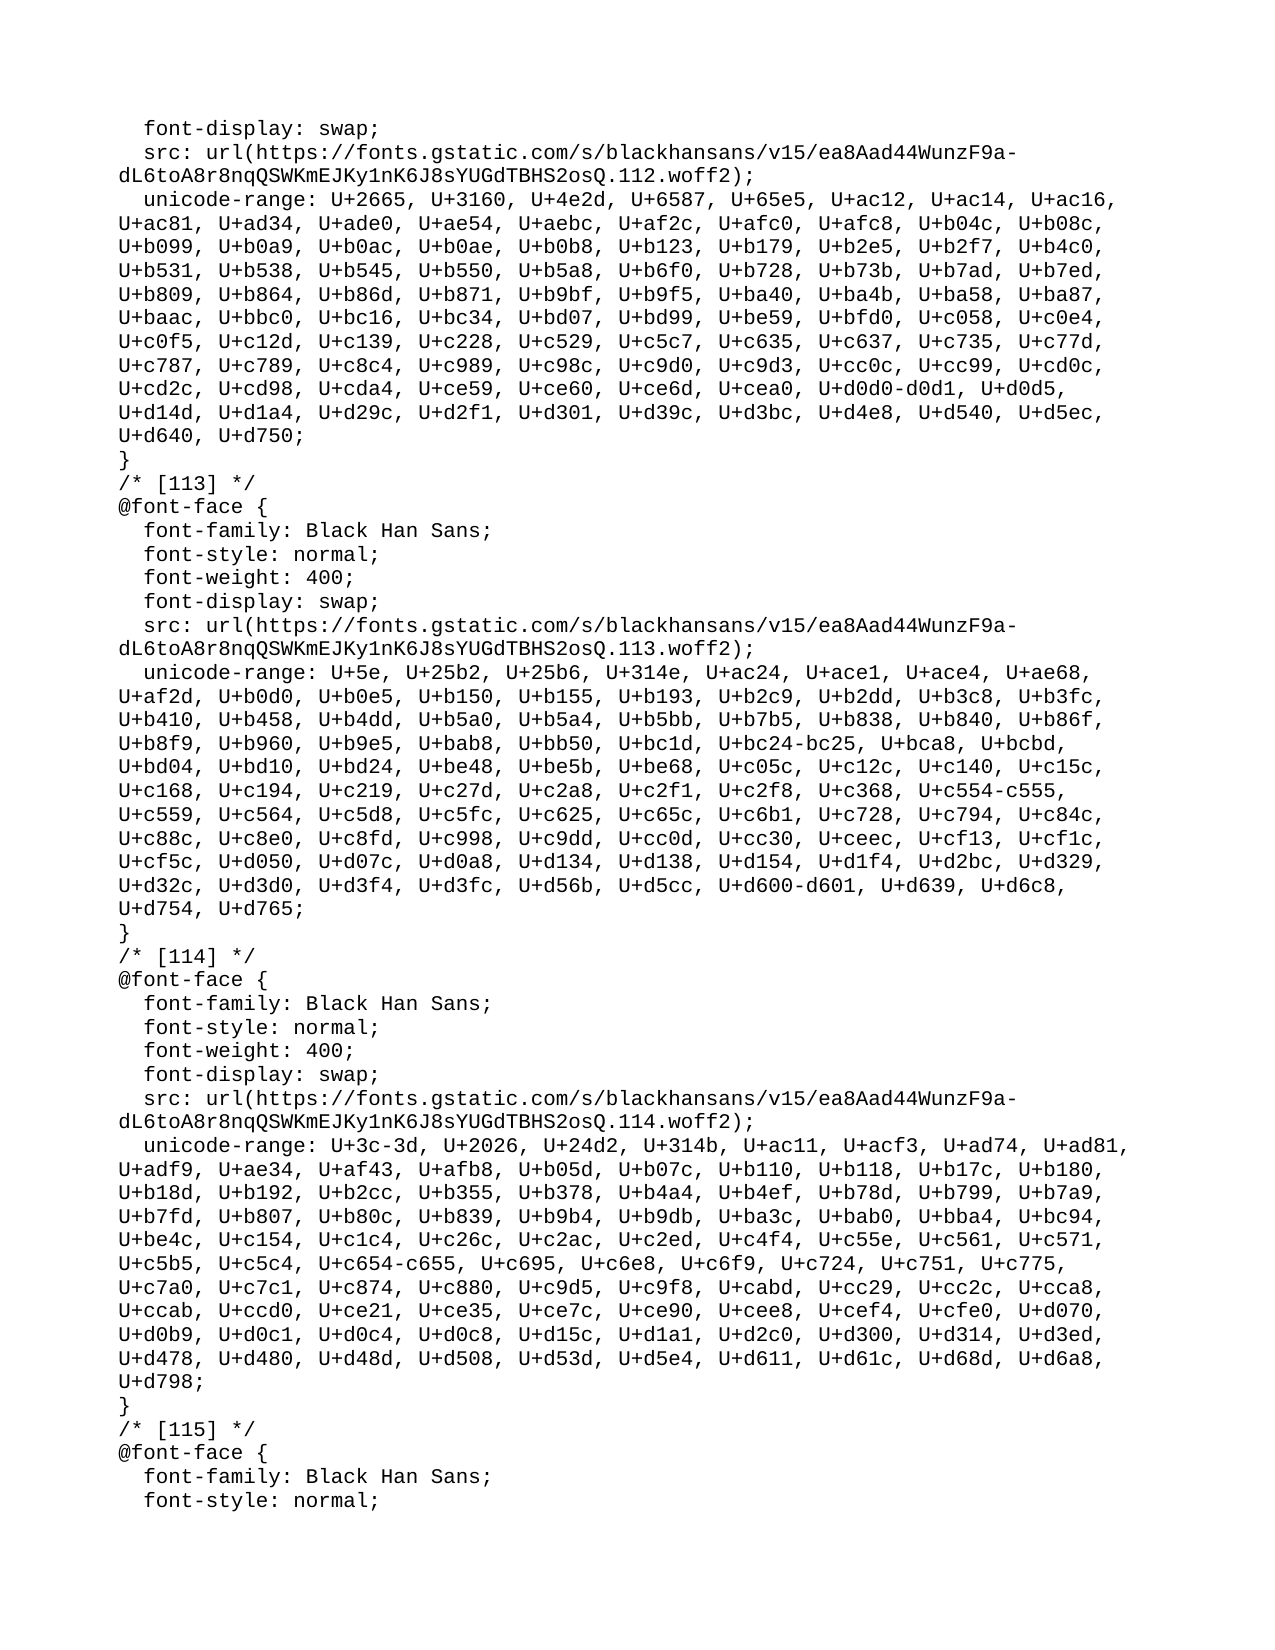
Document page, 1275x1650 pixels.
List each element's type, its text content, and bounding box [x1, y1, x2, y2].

text src: url(https://fonts.gstatic.com/s/blackhansans/v15/ea8Aad44WunzF9a-dL6toA8r8nqQSWKmEJKy1nK6J8sYUGdTBHS2osQ.112.woff2); [118, 142, 1157, 189]
text @font-face { [118, 496, 1157, 520]
text font-display: swap; [118, 1064, 1157, 1088]
text font-display: swap; [118, 591, 1157, 615]
text @font-face { [118, 1442, 1157, 1466]
text /* [115] */ [118, 1419, 1157, 1442]
text @font-face { [118, 969, 1157, 993]
text font-family: Black Han Sans; [118, 520, 1157, 544]
text font-weight: 400; [118, 567, 1157, 591]
text font-style: normal; [118, 1489, 1157, 1513]
text font-style: normal; [118, 544, 1157, 567]
text } [118, 1395, 1157, 1419]
text } [118, 922, 1157, 946]
text unicode-range: U+3c-3d, U+2026, U+24d2, U+314b, U+ac11, U+acf3, U+ad74, U+ad81, U+adf9, U+ae34, U+af43, U+afb8, U+b05d, U+b07c, U+b110, U+b118, U+b17c, U+b180, U+b18d, U+b192, U+b2cc, U+b355, U+b378, U+b4a4, U+b4ef, U+b78d, U+b799, U+b7a9, U+b7fd, U+b807, U+b80c, U+b839, U+b9b4, U+b9db, U+ba3c, U+bab0, U+bba4, U+bc94, U+be4c, U+c154, U+c1c4, U+c26c, U+c2ac, U+c2ed, U+c4f4, U+c55e, U+c561, U+c571, U+c5b5, U+c5c4, U+c654-c655, U+c695, U+c6e8, U+c6f9, U+c724, U+c751, U+c775, U+c7a0, U+c7c1, U+c874, U+c880, U+c9d5, U+c9f8, U+cabd, U+cc29, U+cc2c, U+cca8, U+ccab, U+ccd0, U+ce21, U+ce35, U+ce7c, U+ce90, U+cee8, U+cef4, U+cfe0, U+d070, U+d0b9, U+d0c1, U+d0c4, U+d0c8, U+d15c, U+d1a1, U+d2c0, U+d300, U+d314, U+d3ed, U+d478, U+d480, U+d48d, U+d508, U+d53d, U+d5e4, U+d611, U+d61c, U+d68d, U+d6a8, U+d798; [118, 1135, 1157, 1395]
text /* [114] */ [118, 946, 1157, 969]
text } [118, 449, 1157, 473]
text font-family: Black Han Sans; [118, 1466, 1157, 1489]
text font-family: Black Han Sans; [118, 993, 1157, 1017]
text unicode-range: U+5e, U+25b2, U+25b6, U+314e, U+ac24, U+ace1, U+ace4, U+ae68, U+af2d, U+b0d0, U+b0e5, U+b150, U+b155, U+b193, U+b2c9, U+b2dd, U+b3c8, U+b3fc, U+b410, U+b458, U+b4dd, U+b5a0, U+b5a4, U+b5bb, U+b7b5, U+b838, U+b840, U+b86f, U+b8f9, U+b960, U+b9e5, U+bab8, U+bb50, U+bc1d, U+bc24-bc25, U+bca8, U+bcbd, U+bd04, U+bd10, U+bd24, U+be48, U+be5b, U+be68, U+c05c, U+c12c, U+c140, U+c15c, U+c168, U+c194, U+c219, U+c27d, U+c2a8, U+c2f1, U+c2f8, U+c368, U+c554-c555, U+c559, U+c564, U+c5d8, U+c5fc, U+c625, U+c65c, U+c6b1, U+c728, U+c794, U+c84c, U+c88c, U+c8e0, U+c8fd, U+c998, U+c9dd, U+cc0d, U+cc30, U+ceec, U+cf13, U+cf1c, U+cf5c, U+d050, U+d07c, U+d0a8, U+d134, U+d138, U+d154, U+d1f4, U+d2bc, U+d329, U+d32c, U+d3d0, U+d3f4, U+d3fc, U+d56b, U+d5cc, U+d600-d601, U+d639, U+d6c8, U+d754, U+d765; [118, 662, 1157, 922]
text font-weight: 400; [118, 1040, 1157, 1064]
text unicode-range: U+2665, U+3160, U+4e2d, U+6587, U+65e5, U+ac12, U+ac14, U+ac16, U+ac81, U+ad34, U+ade0, U+ae54, U+aebc, U+af2c, U+afc0, U+afc8, U+b04c, U+b08c, U+b099, U+b0a9, U+b0ac, U+b0ae, U+b0b8, U+b123, U+b179, U+b2e5, U+b2f7, U+b4c0, U+b531, U+b538, U+b545, U+b550, U+b5a8, U+b6f0, U+b728, U+b73b, U+b7ad, U+b7ed, U+b809, U+b864, U+b86d, U+b871, U+b9bf, U+b9f5, U+ba40, U+ba4b, U+ba58, U+ba87, U+baac, U+bbc0, U+bc16, U+bc34, U+bd07, U+bd99, U+be59, U+bfd0, U+c058, U+c0e4, U+c0f5, U+c12d, U+c139, U+c228, U+c529, U+c5c7, U+c635, U+c637, U+c735, U+c77d, U+c787, U+c789, U+c8c4, U+c989, U+c98c, U+c9d0, U+c9d3, U+cc0c, U+cc99, U+cd0c, U+cd2c, U+cd98, U+cda4, U+ce59, U+ce60, U+ce6d, U+cea0, U+d0d0-d0d1, U+d0d5, U+d14d, U+d1a4, U+d29c, U+d2f1, U+d301, U+d39c, U+d3bc, U+d4e8, U+d540, U+d5ec, U+d640, U+d750; [118, 189, 1157, 449]
text src: url(https://fonts.gstatic.com/s/blackhansans/v15/ea8Aad44WunzF9a-dL6toA8r8nqQSWKmEJKy1nK6J8sYUGdTBHS2osQ.113.woff2); [118, 615, 1157, 662]
text font-style: normal; [118, 1017, 1157, 1040]
text src: url(https://fonts.gstatic.com/s/blackhansans/v15/ea8Aad44WunzF9a-dL6toA8r8nqQSWKmEJKy1nK6J8sYUGdTBHS2osQ.114.woff2); [118, 1088, 1157, 1135]
text font-display: swap; [118, 118, 1157, 142]
text /* [113] */ [118, 473, 1157, 496]
